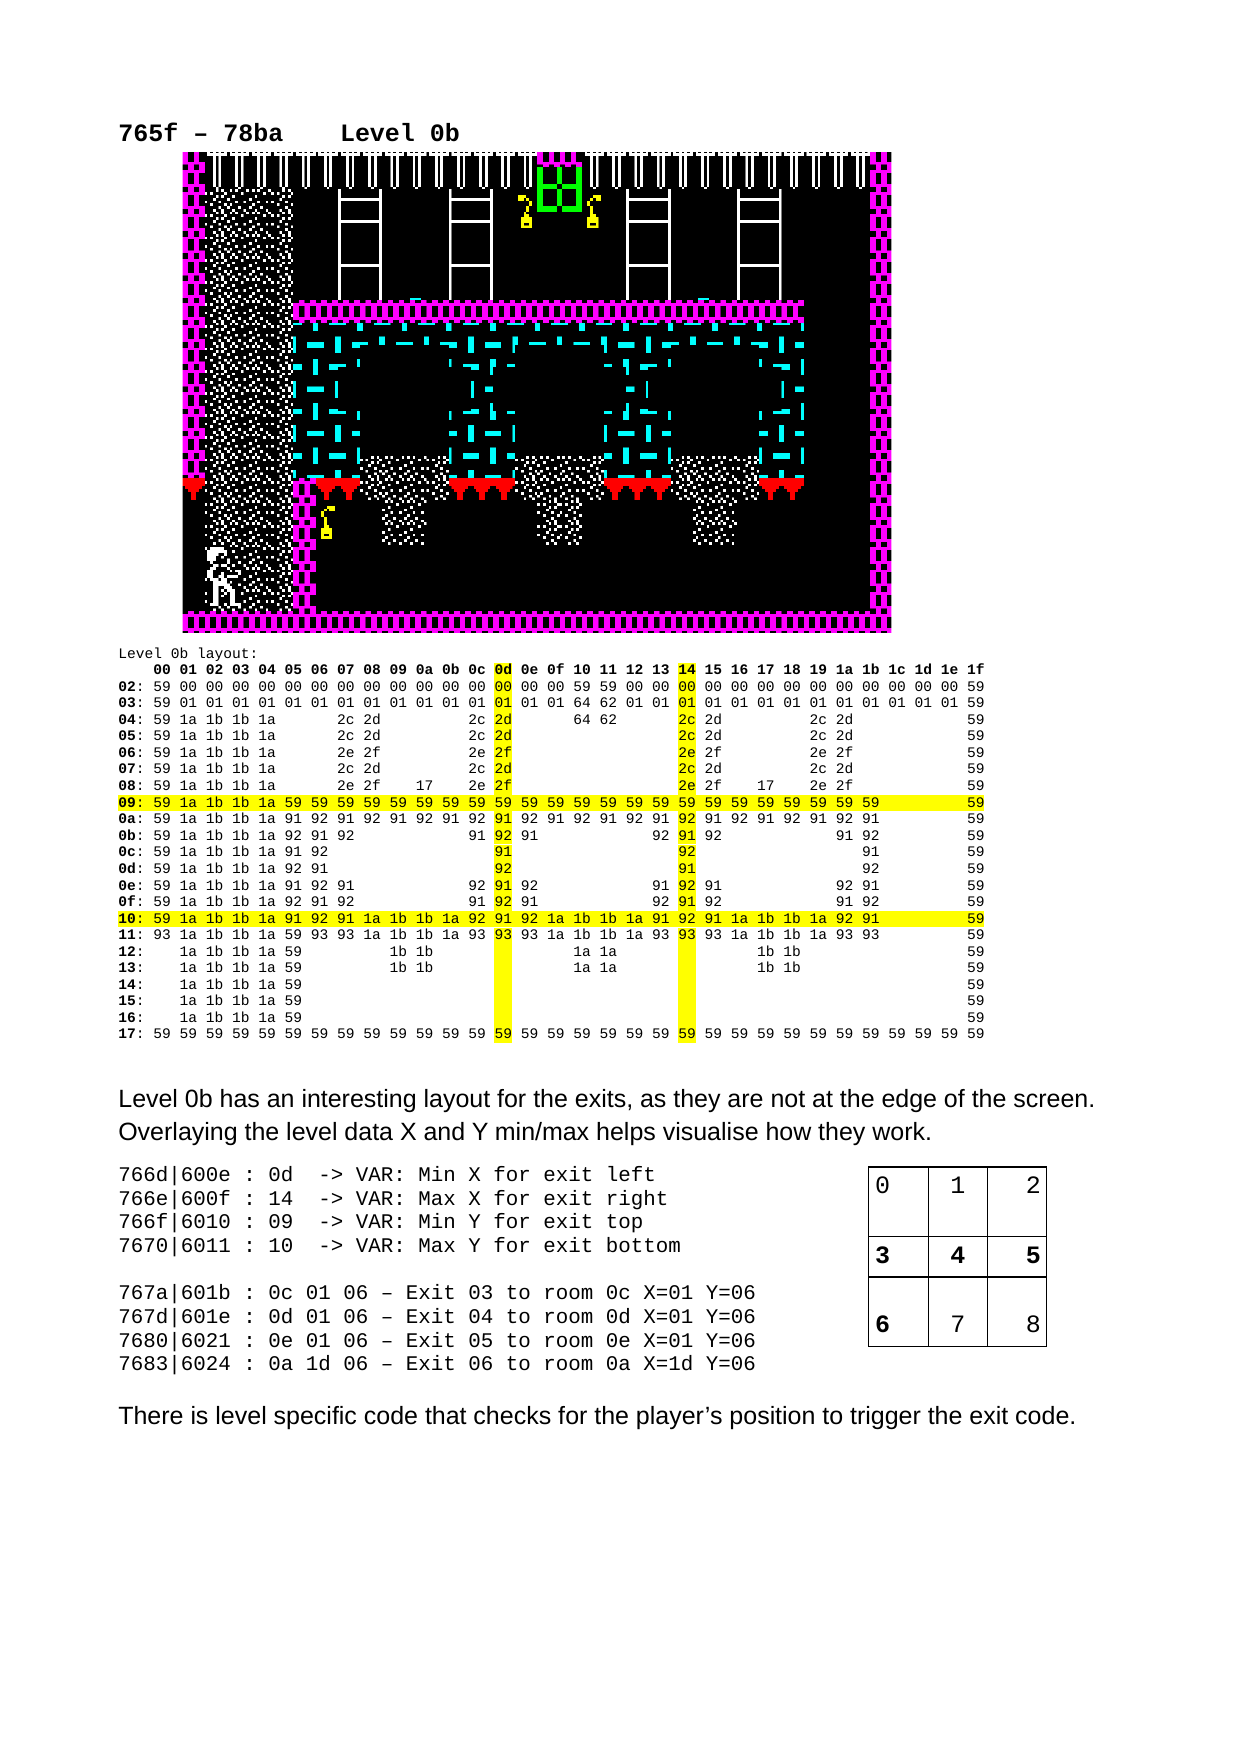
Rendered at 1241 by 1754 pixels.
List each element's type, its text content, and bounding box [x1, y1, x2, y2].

text 0c: 59 1a 1b 1b 1a 91 92 91 92 91 59 [118, 844, 1122, 861]
text 08: 59 1a 1b 1b 1a 2e 2f 17 2e 2f 2e 2f 17 2e 2f 59 [118, 778, 1122, 795]
text 0e: 59 1a 1b 1b 1a 91 92 91 92 91 92 91 92 91 92 91 59 [118, 878, 1122, 894]
text 12: 1a 1b 1b 1a 59 1b 1b 1a 1a 1b 1b 59 [118, 944, 1122, 961]
picture [182, 152, 892, 633]
text Level 0b has an interesting layout for the exits, as they are not at the edge of the screen. Overlaying the level data X and Y min/max helps visualise how they work. [118, 1083, 1122, 1145]
table_cell 7 [929, 1278, 987, 1346]
table_header 2 [988, 1168, 1046, 1236]
text [1068, 1259, 1122, 1377]
table_cell 4 [929, 1237, 987, 1276]
text 17: 59 59 59 59 59 59 59 59 59 59 59 59 59 59 59 59 59 59 59 59 59 59 59 59 59 59 59 59 59 59 59 59 [118, 1027, 1122, 1043]
text 766d|600e : 0d -> VAR: Min X for exit left 766e|600f : 14 -> VAR: Max X for exit right 766f|6010 : 09 -> VAR: Min Y for exit top 7670|6011 : 10 -> VAR: Max Y for exit bottom [118, 1157, 1122, 1384]
text Level 0b layout: [118, 646, 1122, 662]
text 06: 59 1a 1b 1b 1a 2e 2f 2e 2f 2e 2f 2e 2f 59 [118, 745, 1122, 762]
table_header 1 [929, 1168, 987, 1236]
text 15: 1a 1b 1b 1a 59 59 [118, 994, 1122, 1010]
table_cell 5 [988, 1237, 1046, 1276]
text 04: 59 1a 1b 1b 1a 2c 2d 2c 2d 64 62 2c 2d 2c 2d 59 [118, 712, 1122, 729]
table_cell 8 [988, 1278, 1046, 1346]
text 02: 59 00 00 00 00 00 00 00 00 00 00 00 00 00 00 00 59 59 00 00 00 00 00 00 00 00 00 00 00 00 00 59 [118, 679, 1122, 696]
table_header 0 [869, 1168, 928, 1236]
text There is level specific code that checks for the player’s position to trigger the exit code. [118, 1401, 1122, 1429]
text 0b: 59 1a 1b 1b 1a 92 91 92 91 92 91 92 91 92 91 92 59 [118, 828, 1122, 844]
subtitle 765f – 78ba Level 0b [118, 121, 1122, 149]
text 05: 59 1a 1b 1b 1a 2c 2d 2c 2d 2c 2d 2c 2d 59 [118, 729, 1122, 745]
text 00 01 02 03 04 05 06 07 08 09 0a 0b 0c 0d 0e 0f 10 11 12 13 14 15 16 17 18 19 1a 1b 1c 1d 1e 1f [118, 662, 1122, 679]
text 03: 59 01 01 01 01 01 01 01 01 01 01 01 01 01 01 01 64 62 01 01 01 01 01 01 01 01 01 01 01 01 01 59 [118, 696, 1122, 712]
text 0a: 59 1a 1b 1b 1a 91 92 91 92 91 92 91 92 91 92 91 92 91 92 91 92 91 92 91 92 91 92 91 59 [118, 811, 1122, 828]
table_cell 6 [869, 1278, 928, 1346]
text 13: 1a 1b 1b 1a 59 1b 1b 1a 1a 1b 1b 59 [118, 961, 1122, 977]
text 14: 1a 1b 1b 1a 59 59 [118, 977, 1122, 994]
text 11: 93 1a 1b 1b 1a 59 93 93 1a 1b 1b 1a 93 93 93 1a 1b 1b 1a 93 93 93 1a 1b 1b 1a 93 93 59 [118, 927, 1122, 944]
text 0d: 59 1a 1b 1b 1a 92 91 92 91 92 59 [118, 861, 1122, 878]
text 767a|601b : 0c 01 06 – Exit 03 to room 0c X=01 Y=06 767d|601e : 0d 01 06 – Exit 04 to room 0d X=01 Y=06 7680|6021 : 0e 01 06 – Exit 05 to room 0e X=01 Y=06 7683|6024 : 0a 1d 06 – Exit 06 to room 0a X=1d Y=06 [118, 1259, 847, 1377]
text 16: 1a 1b 1b 1a 59 59 [118, 1010, 1122, 1027]
table_cell 3 [869, 1237, 928, 1276]
text 10: 59 1a 1b 1b 1a 91 92 91 1a 1b 1b 1a 92 91 92 1a 1b 1b 1a 91 92 91 1a 1b 1b 1a 92 91 59 [118, 911, 1122, 927]
text 07: 59 1a 1b 1b 1a 2c 2d 2c 2d 2c 2d 2c 2d 59 [118, 762, 1122, 778]
text 09: 59 1a 1b 1b 1a 59 59 59 59 59 59 59 59 59 59 59 59 59 59 59 59 59 59 59 59 59 59 59 59 [118, 795, 1122, 811]
text 0f: 59 1a 1b 1b 1a 92 91 92 91 92 91 92 91 92 91 92 59 [118, 894, 1122, 911]
